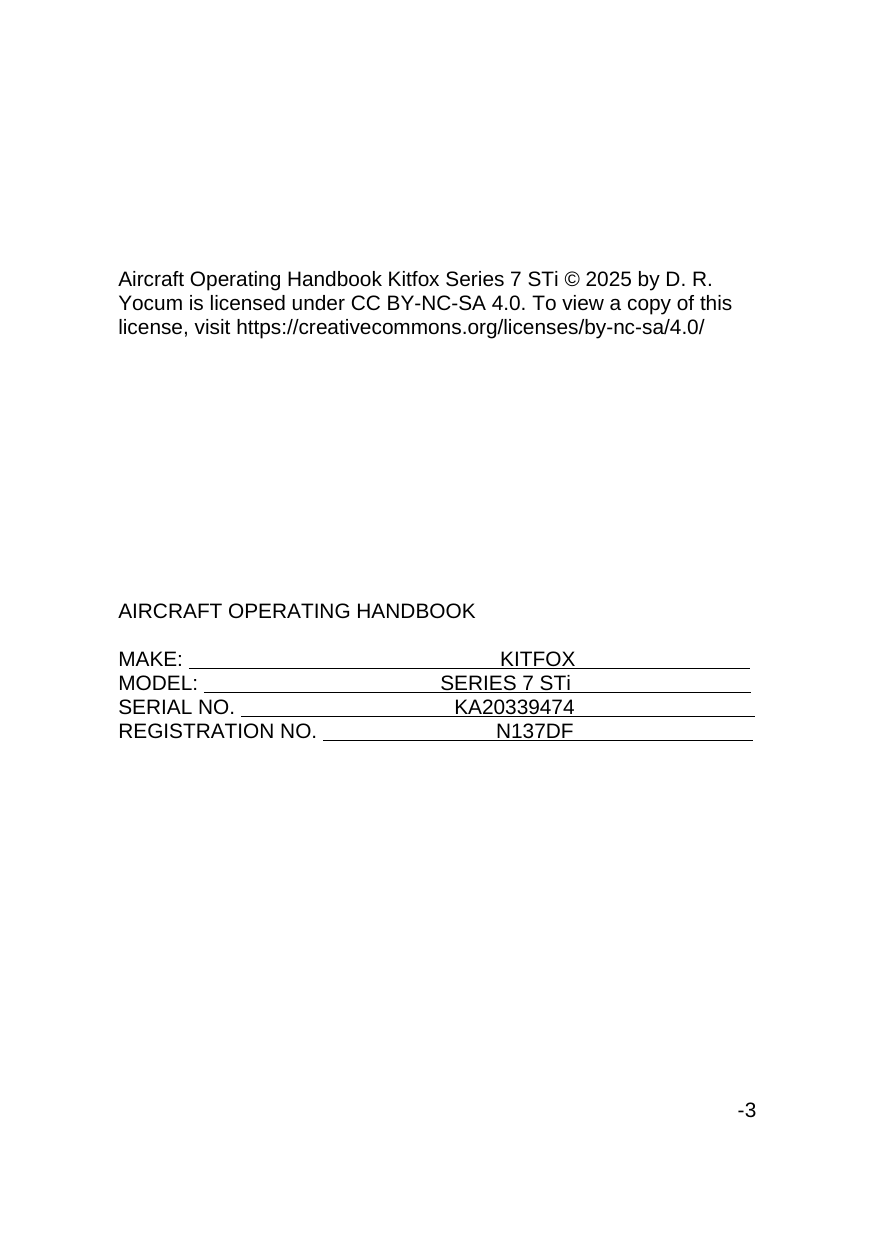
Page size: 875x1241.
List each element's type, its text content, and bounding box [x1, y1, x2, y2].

text AIRCRAFT OPERATING HANDBOOK [118, 599, 756, 623]
text Aircraft Operating Handbook Kitfox Series 7 STi © 2025 by D. R. Yocum is licensed under CC BY-NC-SA 4.0. To view a copy of this license, visit https://creativecommons.org/licenses/by-nc-sa/4.0/ [118, 267, 756, 339]
text REGISTRATION NO. N137DF [118, 719, 756, 743]
text MODEL: SERIES 7 STi [118, 671, 756, 695]
text MAKE: KITFOX [118, 647, 756, 671]
text SERIAL NO. KA20339474 [118, 695, 756, 719]
